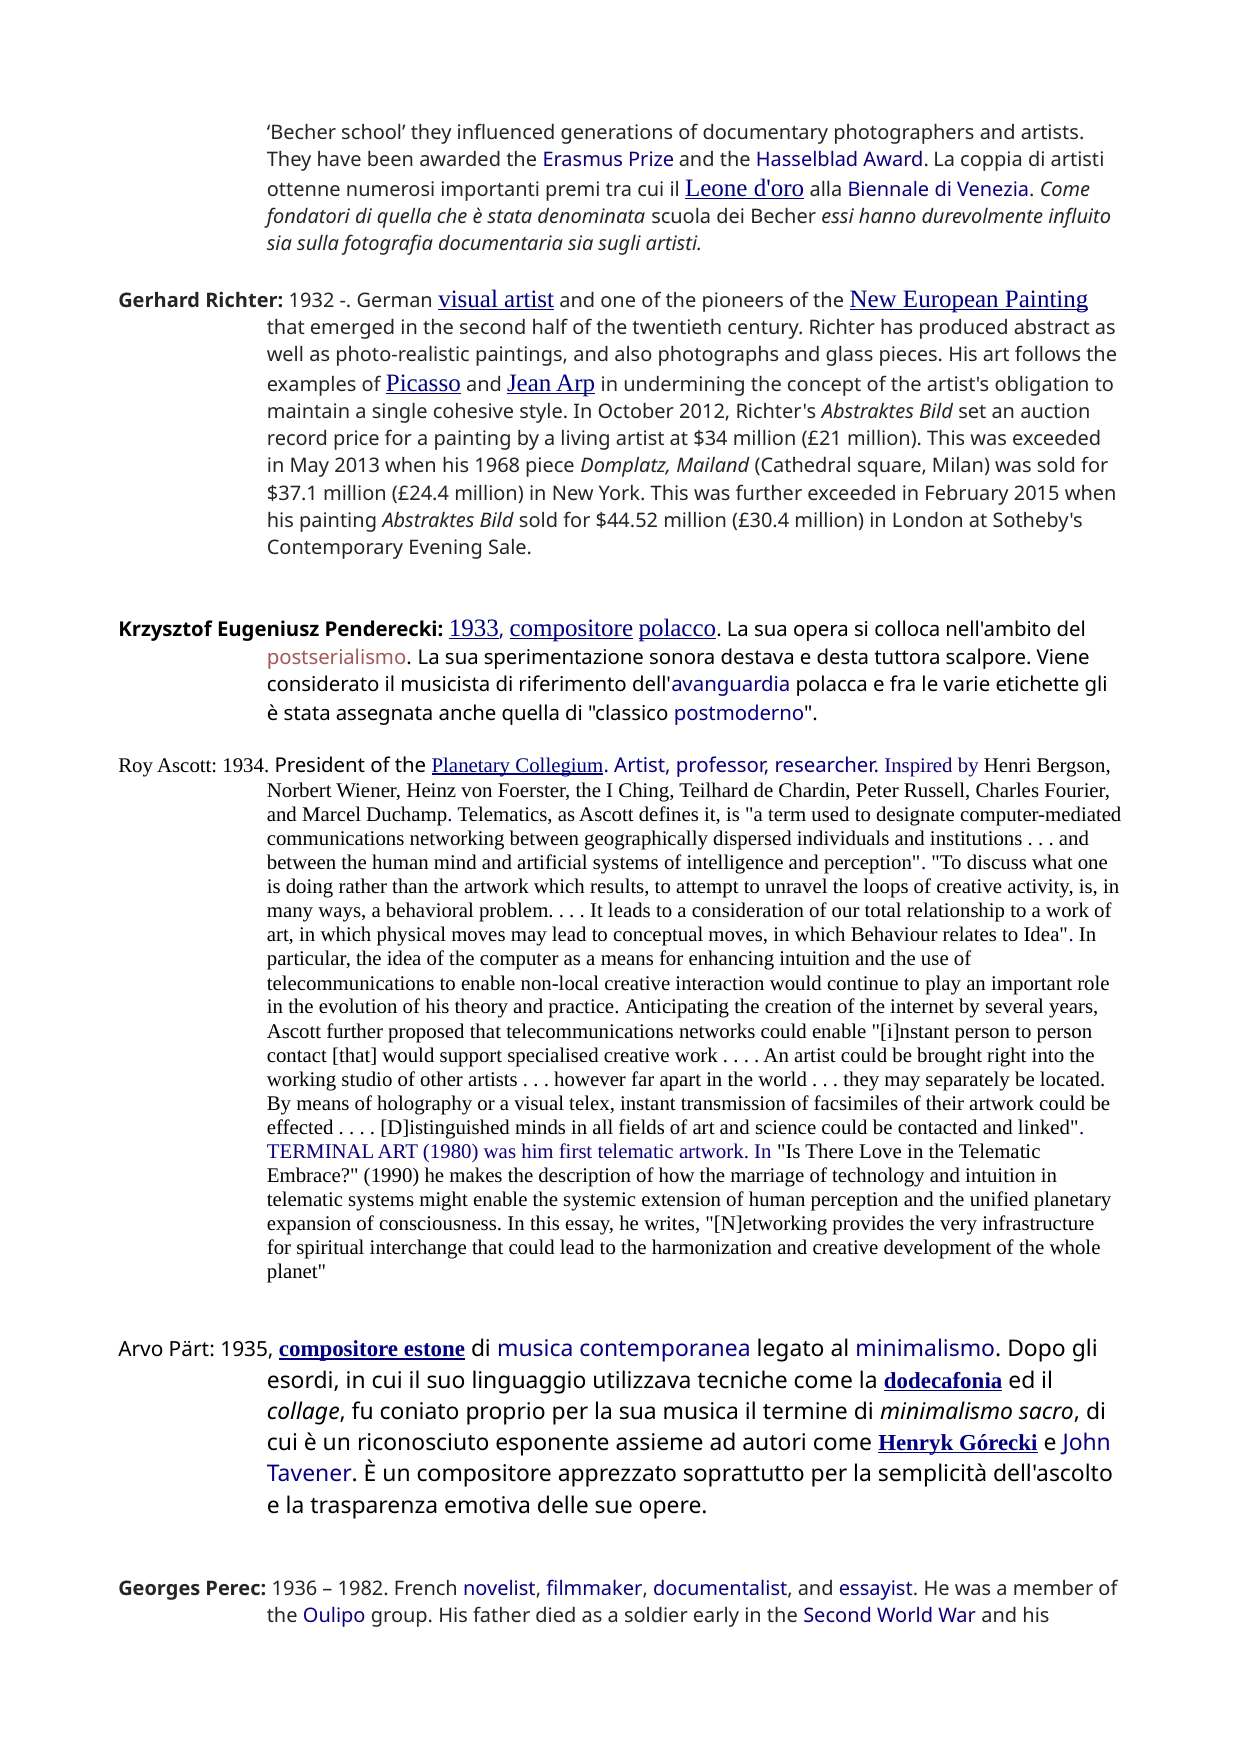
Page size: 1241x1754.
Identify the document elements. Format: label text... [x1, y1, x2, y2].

subtitle Arvo Pärt: 1935, compositore estone di musica contemporanea legato al minimalismo. Dopo gli esordi, in cui il suo linguaggio utilizzava tecniche come la dodecafonia ed il collage, fu coniato proprio per la sua musica il termine di minimalismo sacro, di cui è un riconosciuto esponente assieme ad autori come Henryk Górecki e John Tavener. È un compositore apprezzato soprattutto per la semplicità dell'ascolto e la trasparenza emotiva delle sue opere. [118, 1332, 1122, 1520]
text Gerhard Richter: 1932 -. German visual artist and one of the pioneers of the New European Painting that emerged in the second half of the twentieth century. Richter has produced abstract as well as photo-realistic paintings, and also photographs and glass pieces. His art follows the examples of Picasso and Jean Arp in undermining the concept of the artist's obligation to maintain a single cohesive style. In October 2012, Richter's Abstraktes Bild set an auction record price for a painting by a living artist at $34 million (£21 million). This was exceeded in May 2013 when his 1968 piece Domplatz, Mailand (Cathedral square, Milan) was sold for $37.1 million (£24.4 million) in New York. This was further exceeded in February 2015 when his painting Abstraktes Bild sold for $44.52 million (£30.4 million) in London at Sotheby's Contemporary Evening Sale. [118, 284, 1122, 561]
text ‘Becher school’ they influenced generations of documentary photographers and artists. They have been awarded the Erasmus Prize and the Hasselblad Award. La coppia di artisti ottenne numerosi importanti premi tra cui il Leone d'oro alla Biennale di Venezia. Come fondatori di quella che è stata denominata scuola dei Becher essi hanno durevolmente influito sia sulla fotografia documentaria sia sugli artisti. [118, 118, 1122, 257]
text Roy Ascott: 1934. President of the Planetary Collegium. Artist, professor, researcher. Inspired by Henri Bergson, Norbert Wiener, Heinz von Foerster, the I Ching, Teilhard de Chardin, Peter Russell, Charles Fourier, and Marcel Duchamp. Telematics, as Ascott defines it, is "a term used to designate computer-mediated communications networking between geographically dispersed individuals and institutions . . . and between the human mind and artificial systems of intelligence and perception". "To discuss what one is doing rather than the artwork which results, to attempt to unravel the loops of creative activity, is, in many ways, a behavioral problem. . . . It leads to a consideration of our total relationship to a work of art, in which physical moves may lead to conceptual moves, in which Behaviour relates to Idea". In particular, the idea of the computer as a means for enhancing intuition and the use of telecommunications to enable non-local creative interaction would continue to play an important role in the evolution of his theory and practice. Anticipating the creation of the internet by several years, Ascott further proposed that telecommunications networks could enable "[i]nstant person to person contact [that] would support specialised creative work . . . . An artist could be brought right into the working studio of other artists . . . however far apart in the world . . . they may separately be located. By means of holography or a visual telex, instant transmission of facsimiles of their artwork could be effected . . . . [D]istinguished minds in all fields of art and science could be contacted and linked". TERMINAL ART (1980) was him first telematic artwork. In "Is There Love in the Telematic Embrace?" (1990) he makes the description of how the marriage of technology and intuition in telematic systems might enable the systemic extension of human perception and the unified planetary expansion of consciousness. In this essay, he writes, "[N]etworking provides the very infrastructure for spiritual interchange that could lead to the harmonization and creative development of the whole planet" [118, 750, 1122, 1283]
text Krzysztof Eugeniusz Penderecki: 1933, compositore polacco. La sua opera si colloca nell'ambito del postserialismo. La sua sperimentazione sonora destava e desta tuttora scalpore. Viene considerato il musicista di riferimento dell'avanguardia polacca e fra le varie etichette gli è stata assegnata anche quella di "classico postmoderno". [118, 613, 1122, 726]
text Georges Perec: 1936 – 1982. French novelist, filmmaker, documentalist, and essayist. He was a member of the Oulipo group. His father died as a soldier early in the Second World War and his [118, 1573, 1122, 1628]
